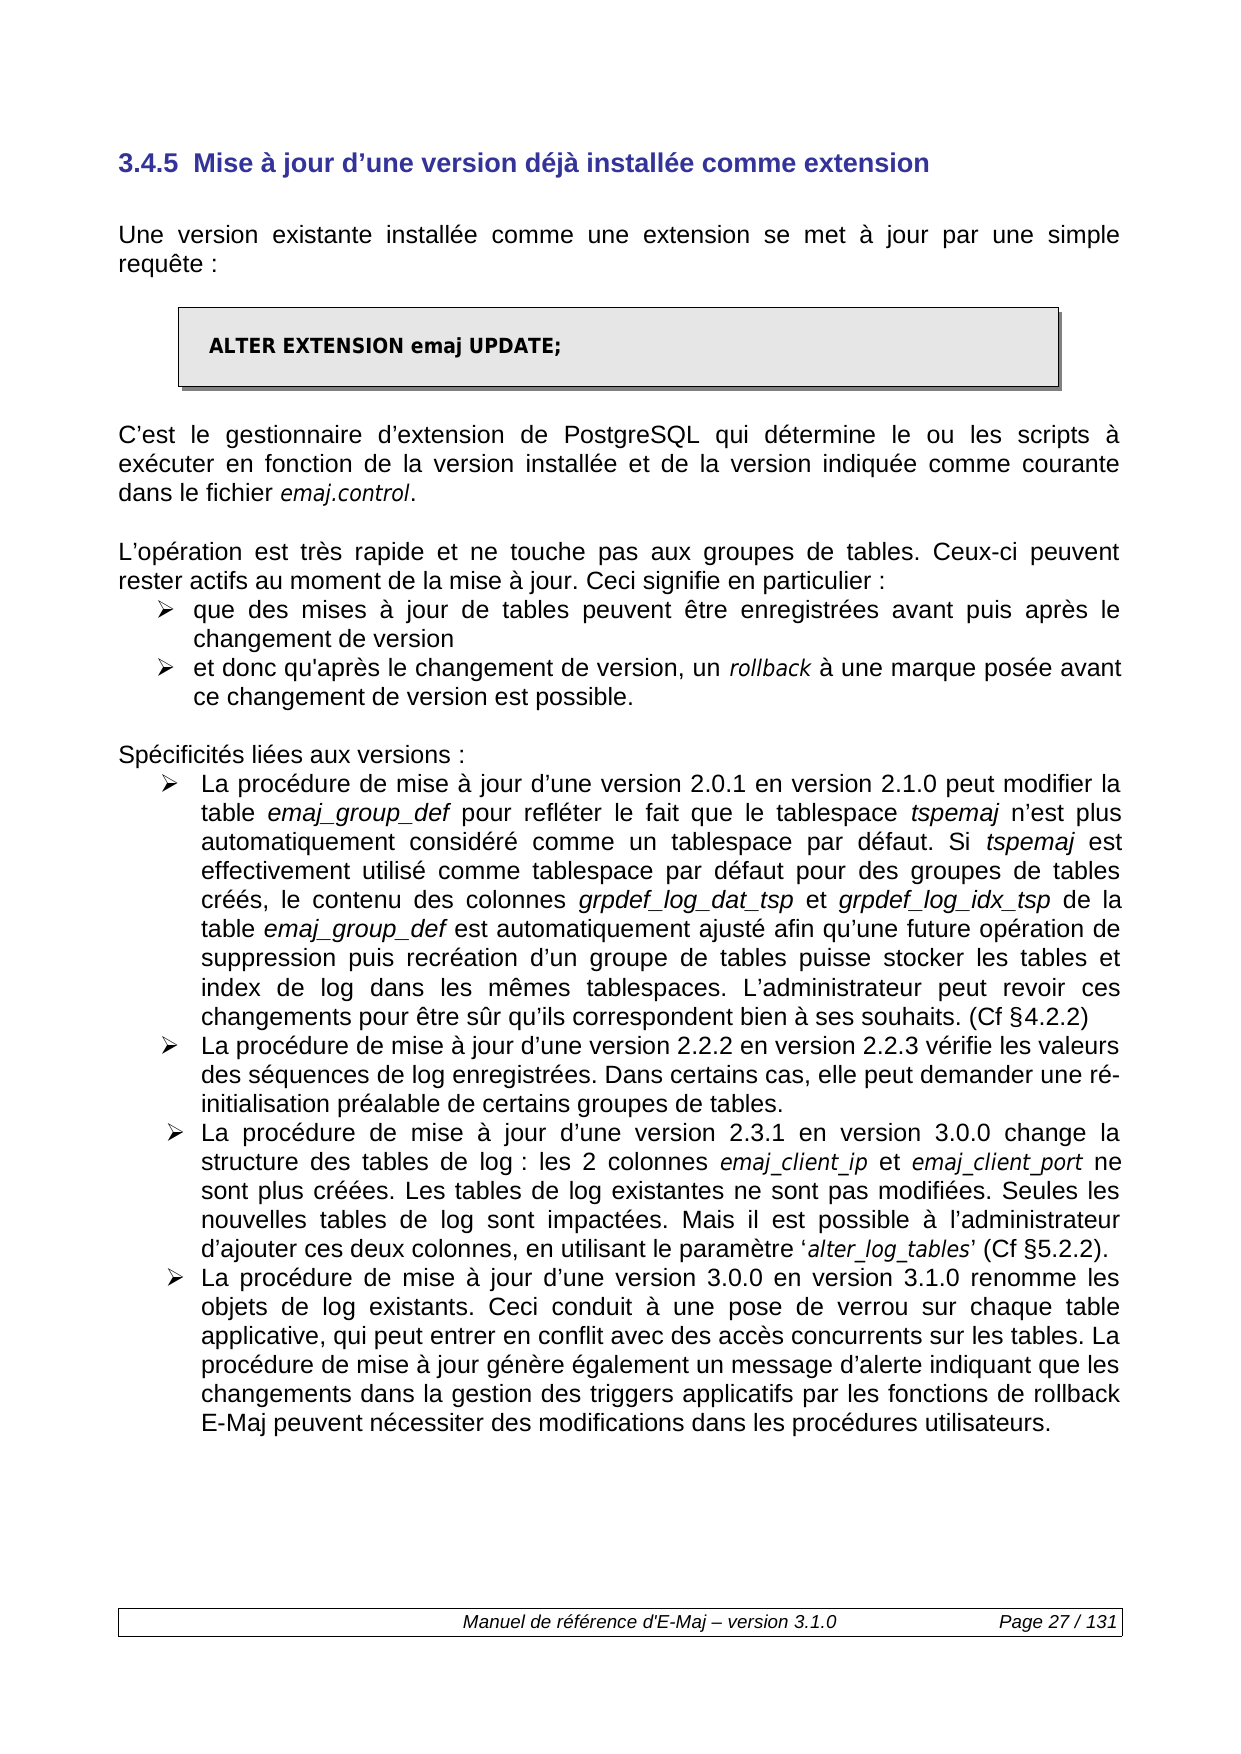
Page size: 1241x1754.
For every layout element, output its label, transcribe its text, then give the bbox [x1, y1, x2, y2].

list que des mises à jour de tables peuvent être enregistrées avant puis après le changement de version [156, 594, 1122, 653]
text Une version existante installée comme une extension se met à jour par une simple requête : [118, 220, 1122, 278]
list La procédure de mise à jour d’une version 2.0.1 en version 2.1.0 peut modifier la table emaj_group_def pour refléter le fait que le tablespace tspemaj n’est plus automatiquement considéré comme un tablespace par défaut. Si tspemaj est effectivement utilisé comme tablespace par défaut pour des groupes de tables créés, le contenu des colonnes grpdef_log_dat_tsp et grpdef_log_idx_tsp de la table emaj_group_def est automatiquement ajusté afin qu’une future opération de suppression puis recréation d’un groupe de tables puisse stocker les tables et index de log dans les mêmes tablespaces. L’administrateur peut revoir ces changements pour être sûr qu’ils correspondent bien à ses souhaits. (Cf §4.2.2) [159, 769, 1122, 1031]
text L’opération est très rapide et ne touche pas aux groupes de tables. Ceux-ci peuvent rester actifs au moment de la mise à jour. Ceci signifie en particulier : [118, 536, 1122, 594]
text ALTER EXTENSION emaj UPDATE; [179, 331, 1058, 356]
text C’est le gestionnaire d’extension de PostgreSQL qui détermine le ou les scripts à exécuter en fonction de la version installée et de la version indiquée comme courante dans le fichier emaj.control. [118, 420, 1122, 507]
list et donc qu'après le changement de version, un rollback à une marque posée avant ce changement de version est possible. [156, 653, 1122, 711]
text Spécificités liées aux versions : [118, 740, 1122, 769]
list La procédure de mise à jour d’une version 3.0.0 en version 3.1.0 renomme les objets de log existants. Ceci conduit à une pose de verrou sur chaque table applicative, qui peut entrer en conflit avec des accès concurrents sur les tables. La procédure de mise à jour génère également un message d’alerte indiquant que les changements dans la gestion des triggers applicatifs par les fonctions de rollback E-Maj peuvent nécessiter des modifications dans les procédures utilisateurs. [165, 1263, 1122, 1437]
list La procédure de mise à jour d’une version 2.3.1 en version 3.0.0 change la structure des tables de log : les 2 colonnes emaj_client_ip et emaj_client_port ne sont plus créées. Les tables de log existantes ne sont pas modifiées. Seules les nouvelles tables de log sont impactées. Mais il est possible à l’administrateur d’ajouter ces deux colonnes, en utilisant le paramètre ‘alter_log_tables’ (Cf §5.2.2). [165, 1118, 1122, 1263]
subtitle Mise à jour d’une version déjà installée comme extension [118, 147, 1122, 178]
list La procédure de mise à jour d’une version 2.2.2 en version 2.2.3 vérifie les valeurs des séquences de log enregistrées. Dans certains cas, elle peut demander une ré-initialisation préalable de certains groupes de tables. [159, 1031, 1122, 1118]
